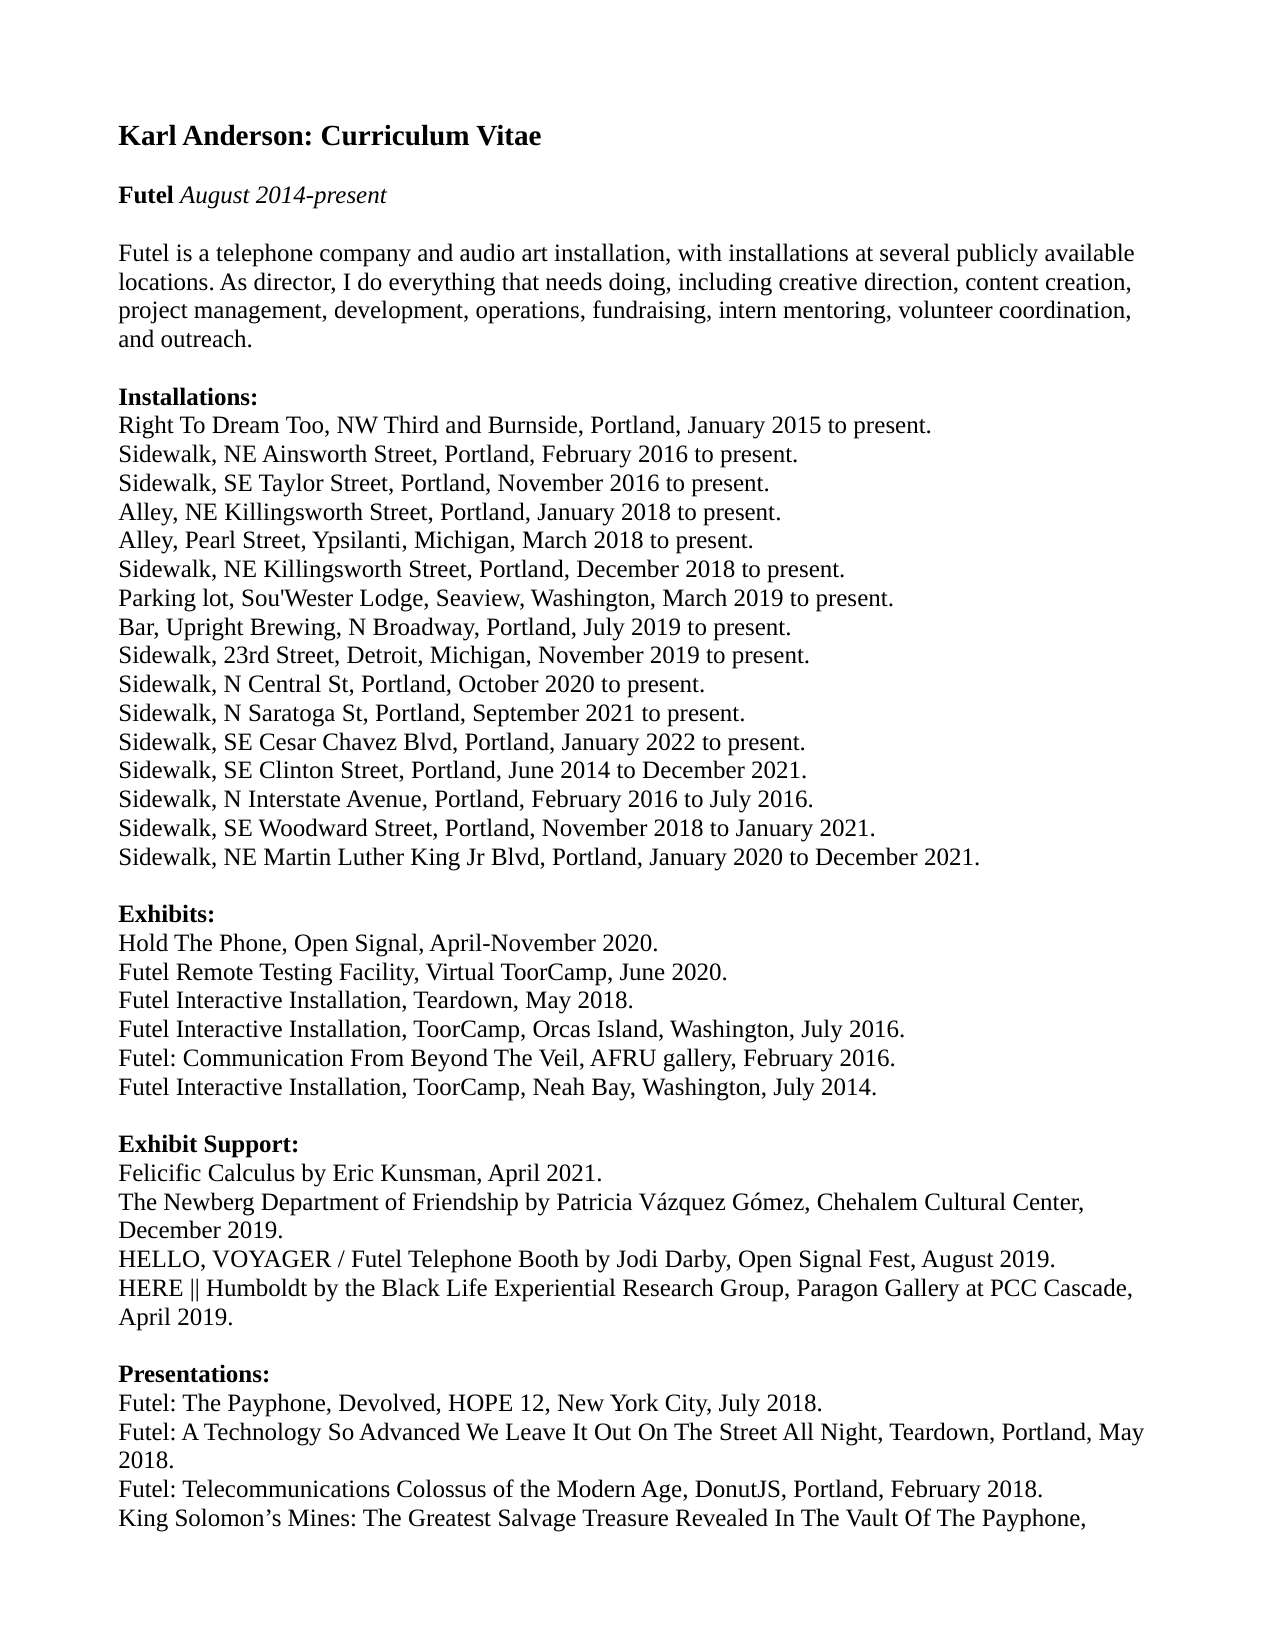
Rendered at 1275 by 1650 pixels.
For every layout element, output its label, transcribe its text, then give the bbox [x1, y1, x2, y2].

text Sidewalk, NE Martin Luther King Jr Blvd, Portland, January 2020 to December 2021. [118, 842, 1157, 870]
text Futel Interactive Installation, ToorCamp, Neah Bay, Washington, July 2014. [118, 1072, 1157, 1100]
text Installations: [118, 382, 1157, 410]
text Futel: Communication From Beyond The Veil, AFRU gallery, February 2016. [118, 1043, 1157, 1072]
text HELLO, VOYAGER / Futel Telephone Booth by Jodi Darby, Open Signal Fest, August 2019. [118, 1244, 1157, 1273]
text Right To Dream Too, NW Third and Burnside, Portland, January 2015 to present. [118, 410, 1157, 439]
text Exhibit Support: [118, 1129, 1157, 1158]
text Futel Remote Testing Facility, Virtual ToorCamp, June 2020. [118, 957, 1157, 985]
text Presentations: [118, 1359, 1157, 1388]
text King Solomon’s Mines: The Greatest Salvage Treasure Revealed In The Vault Of The Payphone, [118, 1503, 1157, 1532]
text Futel Interactive Installation, Teardown, May 2018. [118, 985, 1157, 1014]
text HERE || Humboldt by the Black Life Experiential Research Group, Paragon Gallery at PCC Cascade, April 2019. [118, 1273, 1157, 1330]
text Sidewalk, NE Killingsworth Street, Portland, December 2018 to present. [118, 554, 1157, 583]
text Parking lot, Sou'Wester Lodge, Seaview, Washington, March 2019 to present. [118, 583, 1157, 612]
text Sidewalk, SE Clinton Street, Portland, June 2014 to December 2021. [118, 755, 1157, 784]
text Bar, Upright Brewing, N Broadway, Portland, July 2019 to present. [118, 612, 1157, 640]
text Sidewalk, N Interstate Avenue, Portland, February 2016 to July 2016. [118, 784, 1157, 813]
text Sidewalk, SE Taylor Street, Portland, November 2016 to present. [118, 468, 1157, 497]
text Hold The Phone, Open Signal, April-November 2020. [118, 928, 1157, 957]
text Futel: Telecommunications Colossus of the Modern Age, DonutJS, Portland, February 2018. [118, 1474, 1157, 1503]
text Sidewalk, 23rd Street, Detroit, Michigan, November 2019 to present. [118, 640, 1157, 669]
text Sidewalk, SE Cesar Chavez Blvd, Portland, January 2022 to present. [118, 727, 1157, 755]
text The Newberg Department of Friendship by Patricia Vázquez Gómez, Chehalem Cultural Center, December 2019. [118, 1187, 1157, 1244]
text Futel: A Technology So Advanced We Leave It Out On The Street All Night, Teardown, Portland, May 2018. [118, 1417, 1157, 1474]
text Futel is a telephone company and audio art installation, with installations at several publicly available locations. As director, I do everything that needs doing, including creative direction, content creation, project management, development, operations, fundraising, intern mentoring, volunteer coordination, and outreach. [118, 238, 1157, 353]
text Sidewalk, NE Ainsworth Street, Portland, February 2016 to present. [118, 439, 1157, 468]
text Karl Anderson: Curriculum Vitae [118, 118, 1157, 152]
text Alley, NE Killingsworth Street, Portland, January 2018 to present. [118, 497, 1157, 525]
text Alley, Pearl Street, Ypsilanti, Michigan, March 2018 to present. [118, 525, 1157, 554]
text Futel Interactive Installation, ToorCamp, Orcas Island, Washington, July 2016. [118, 1014, 1157, 1043]
text Sidewalk, N Saratoga St, Portland, September 2021 to present. [118, 698, 1157, 727]
text Felicific Calculus by Eric Kunsman, April 2021. [118, 1158, 1157, 1187]
text Sidewalk, SE Woodward Street, Portland, November 2018 to January 2021. [118, 813, 1157, 842]
text Futel: The Payphone, Devolved, HOPE 12, New York City, July 2018. [118, 1388, 1157, 1417]
text Sidewalk, N Central St, Portland, October 2020 to present. [118, 669, 1157, 698]
text Exhibits: [118, 899, 1157, 928]
text Futel August 2014-present [118, 180, 1157, 209]
